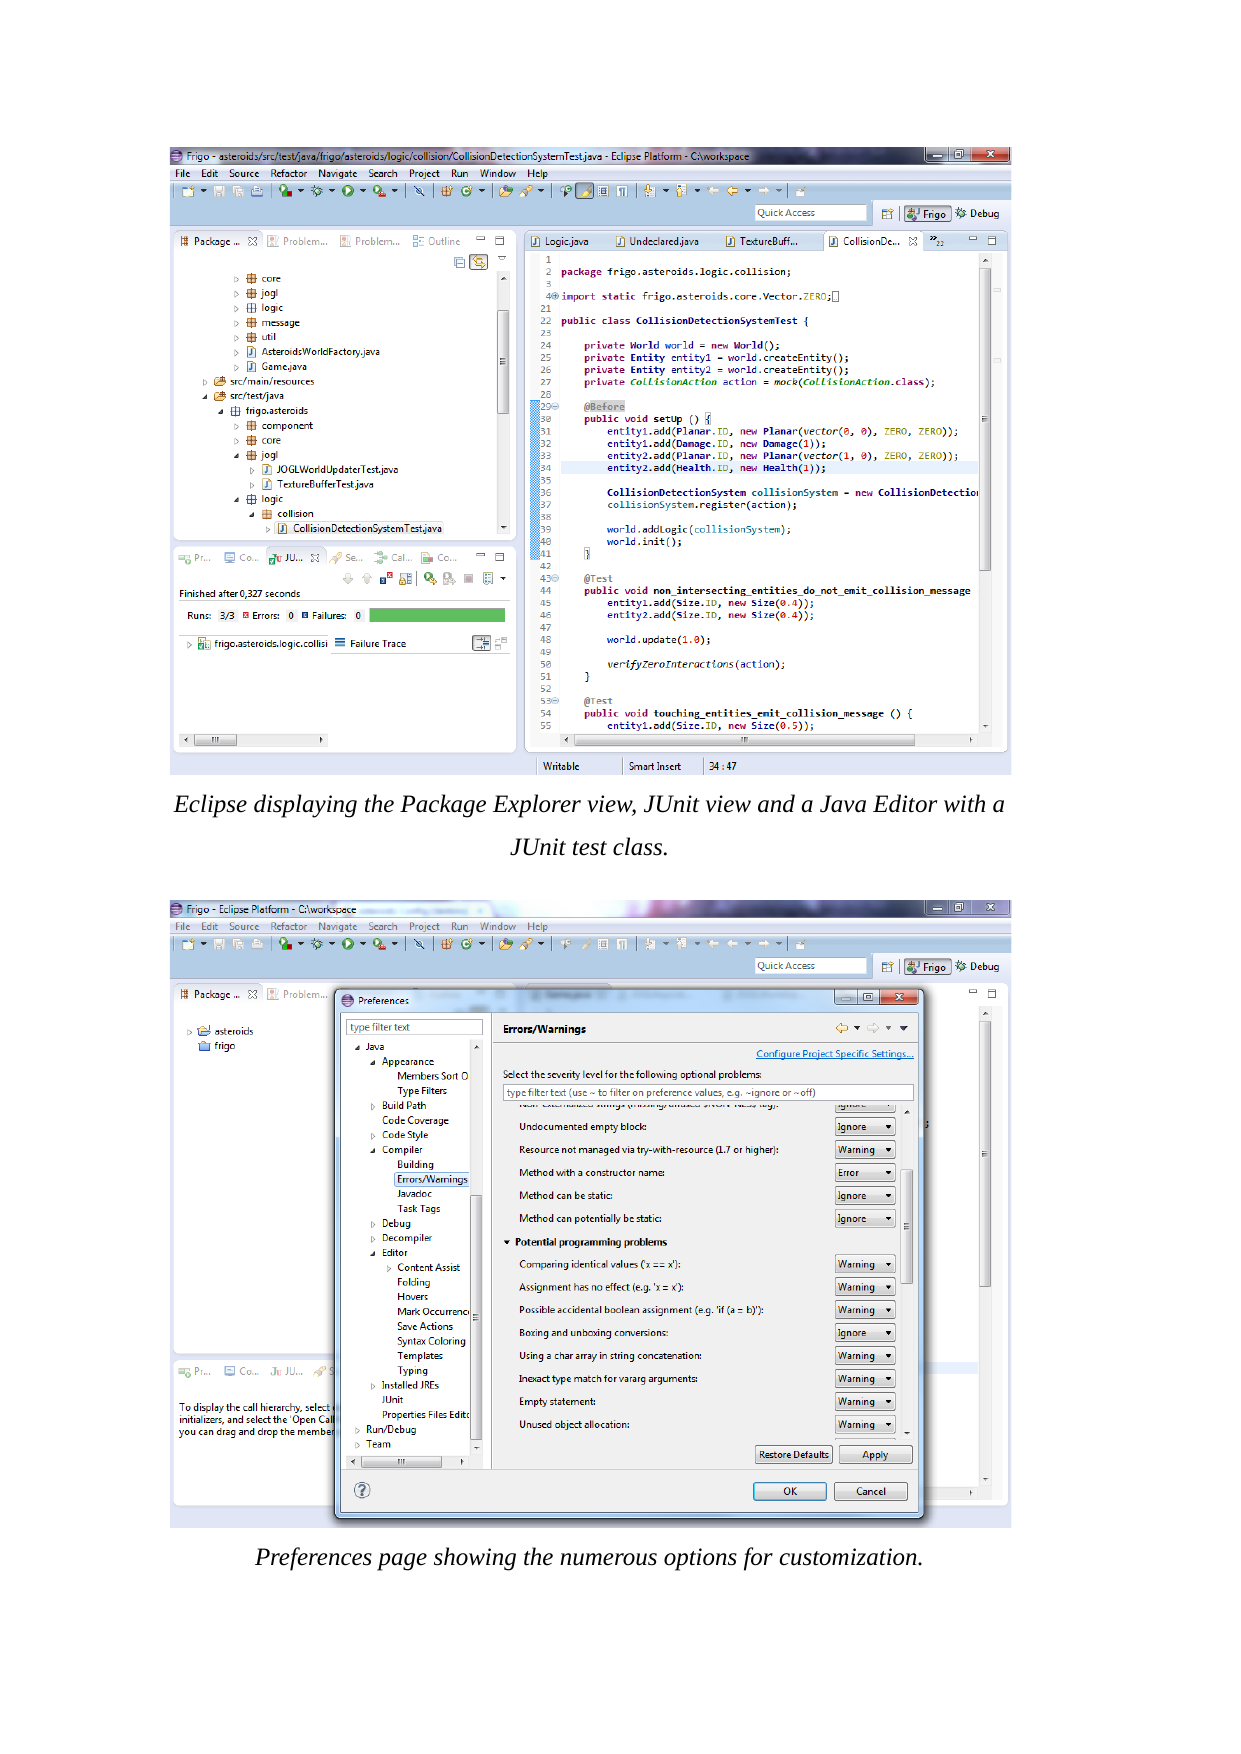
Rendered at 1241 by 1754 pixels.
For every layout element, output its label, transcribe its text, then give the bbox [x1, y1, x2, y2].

picture [169, 900, 1012, 1528]
text Eclipse displaying the Package Explorer view, JUnit view and a Java Editor with a JUnit test class. [148, 775, 1033, 861]
picture [169, 147, 1012, 775]
text Preferences page showing the numerous options for customization. [148, 1528, 1033, 1571]
